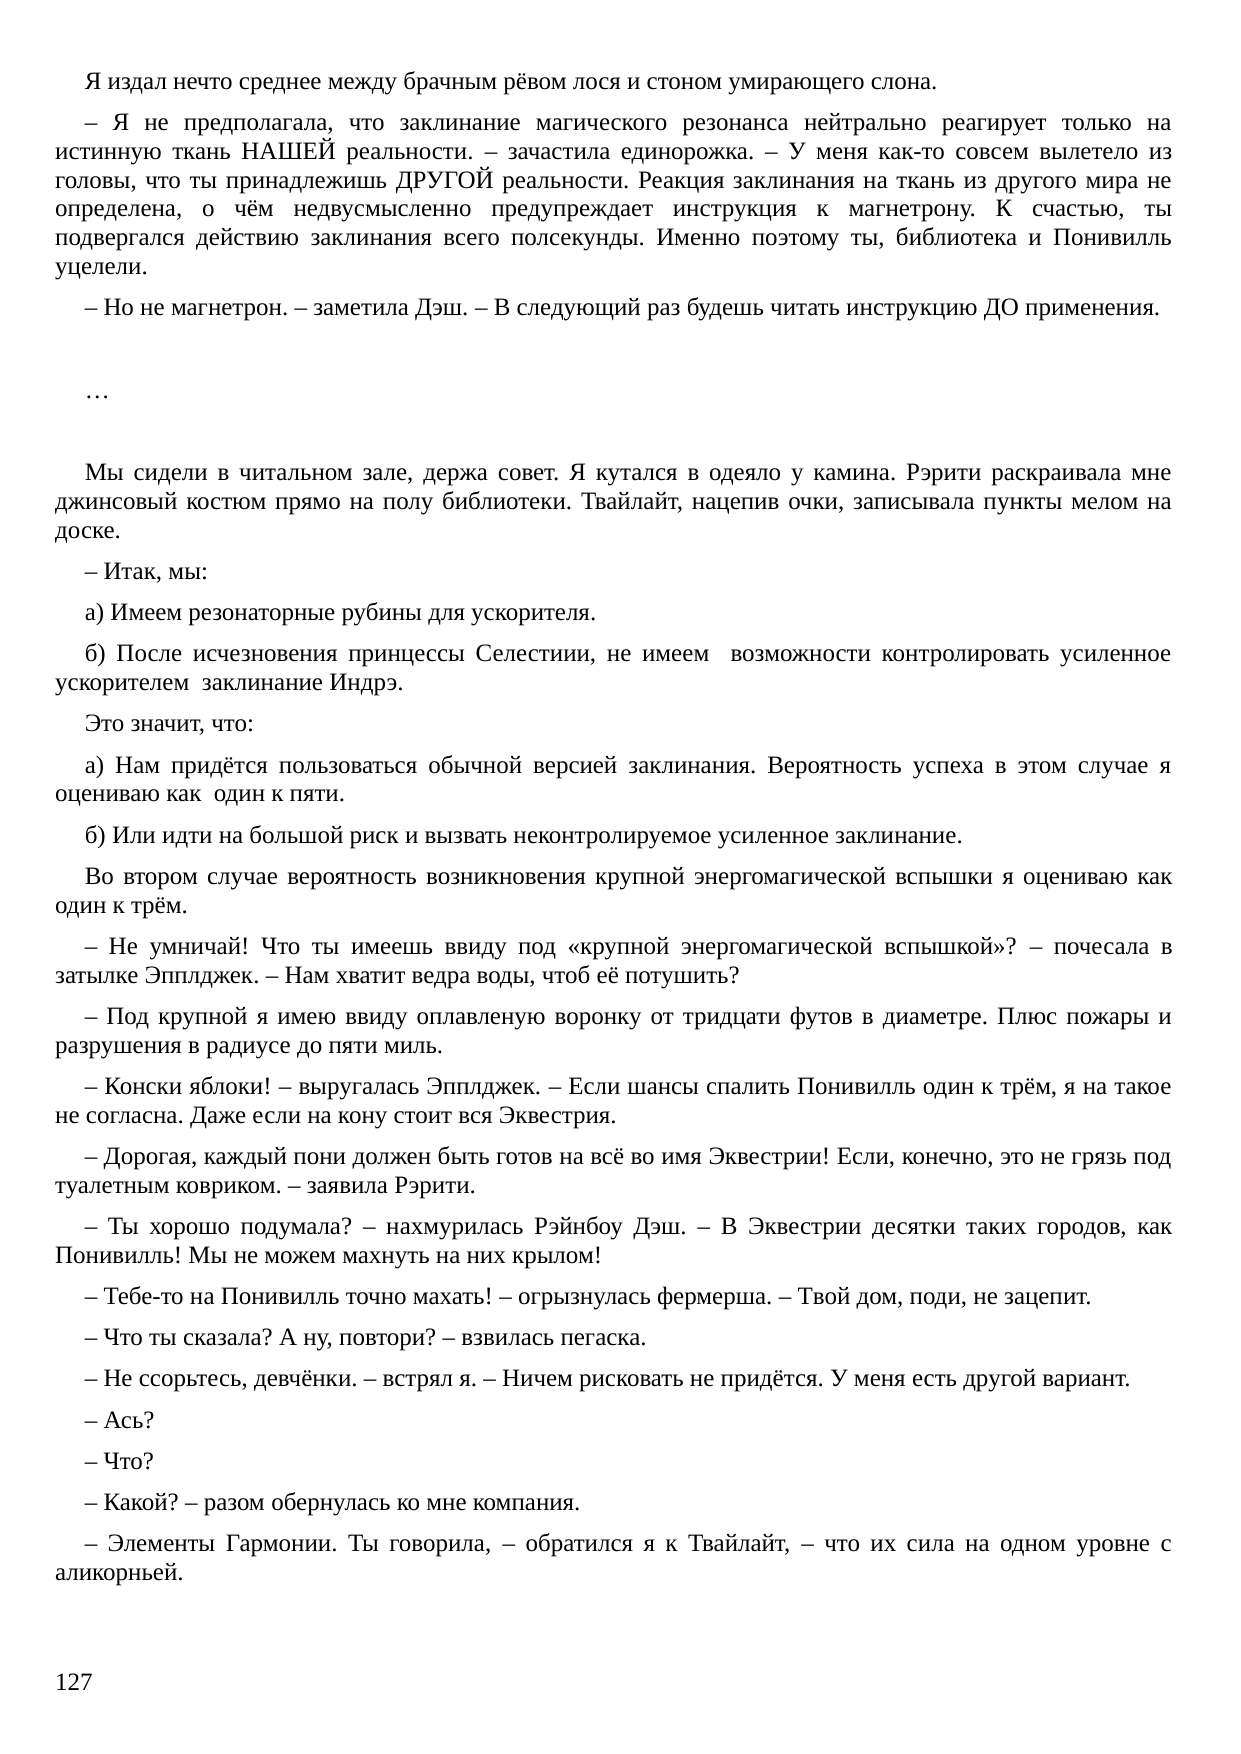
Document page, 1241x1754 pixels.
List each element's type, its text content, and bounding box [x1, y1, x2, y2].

text а) Имеем резонаторные рубины для ускорителя. [55, 597, 1173, 626]
text а) Нам придётся пользоваться обычной версией заклинания. Вероятность успеха в этом случае я оцениваю как один к пяти. [55, 750, 1173, 807]
text б) После исчезновения принцессы Селестиии, не имеем возможности контролировать усиленное ускорителем заклинание Индрэ. [55, 638, 1173, 696]
text – Я не предполагала, что заклинание магического резонанса нейтрально реагирует только на истинную ткань НАШЕЙ реальности. – зачастила единорожка. – У меня как-то совсем вылетело из головы, что ты принадлежишь ДРУГОЙ реальности. Реакция заклинания на ткань из другого мира не определена, о чём недвусмысленно предупреждает инструкция к магнетрону. К счастью, ты подвергался действию заклинания всего полсекунды. Именно поэтому ты, библиотека и Понивилль уцелели. [55, 107, 1173, 280]
text – Тебе-то на Понивилль точно махать! – огрызнулась фермерша. – Твой дом, поди, не зацепит. [55, 1281, 1173, 1310]
text Я издал нечто среднее между брачным рёвом лося и стоном умирающего слона. [55, 66, 1173, 95]
text – Ась? [55, 1405, 1173, 1433]
text Это значит, что: [55, 708, 1173, 737]
text – Не умничай! Что ты имеешь ввиду под «крупной энергомагической вспышкой»? – почесала в затылке Эпплджек. – Нам хватит ведра воды, чтоб её потушить? [55, 931, 1173, 988]
text – Под крупной я имею ввиду оплавленую воронку от тридцати футов в диаметре. Плюс пожары и разрушения в радиусе до пяти миль. [55, 1001, 1173, 1058]
text – Элементы Гармонии. Ты говорила, – обратился я к Твайлайт, – что их сила на одном уровне с аликорньей. [55, 1528, 1173, 1586]
text – Ты хорошо подумала? – нахмурилась Рэйнбоу Дэш. – В Эквестрии десятки таких городов, как Понивилль! Мы не можем махнуть на них крылом! [55, 1211, 1173, 1268]
text – Дорогая, каждый пони должен быть готов на всё во имя Эквестрии! Если, конечно, это не грязь под туалетным ковриком. – заявила Рэрити. [55, 1141, 1173, 1198]
text – Что? [55, 1446, 1173, 1475]
text – Какой? – разом обернулась ко мне компания. [55, 1487, 1173, 1516]
text – Не ссорьтесь, девчёнки. – встрял я. – Ничем рисковать не придётся. У меня есть другой вариант. [55, 1363, 1173, 1392]
text … [55, 375, 1173, 403]
text – Что ты сказала? А ну, повтори? – взвилась пегаска. [55, 1322, 1173, 1351]
text – Но не магнетрон. – заметила Дэш. – В следующий раз будешь читать инструкцию ДО применения. [55, 292, 1173, 321]
text Во втором случае вероятность возникновения крупной энергомагической вспышки я оцениваю как один к трём. [55, 861, 1173, 918]
text – Итак, мы: [55, 556, 1173, 585]
text б) Или идти на большой риск и вызвать неконтролируемое усиленное заклинание. [55, 820, 1173, 848]
text – Конски яблоки! – выругалась Эпплджек. – Если шансы спалить Понивилль один к трём, я на такое не согласна. Даже если на кону стоит вся Эквестрия. [55, 1071, 1173, 1128]
text Мы сидели в читальном зале, держа совет. Я кутался в одеяло у камина. Рэрити раскраивала мне джинсовый костюм прямо на полу библиотеки. Твайлайт, нацепив очки, записывала пункты мелом на доске. [55, 457, 1173, 543]
